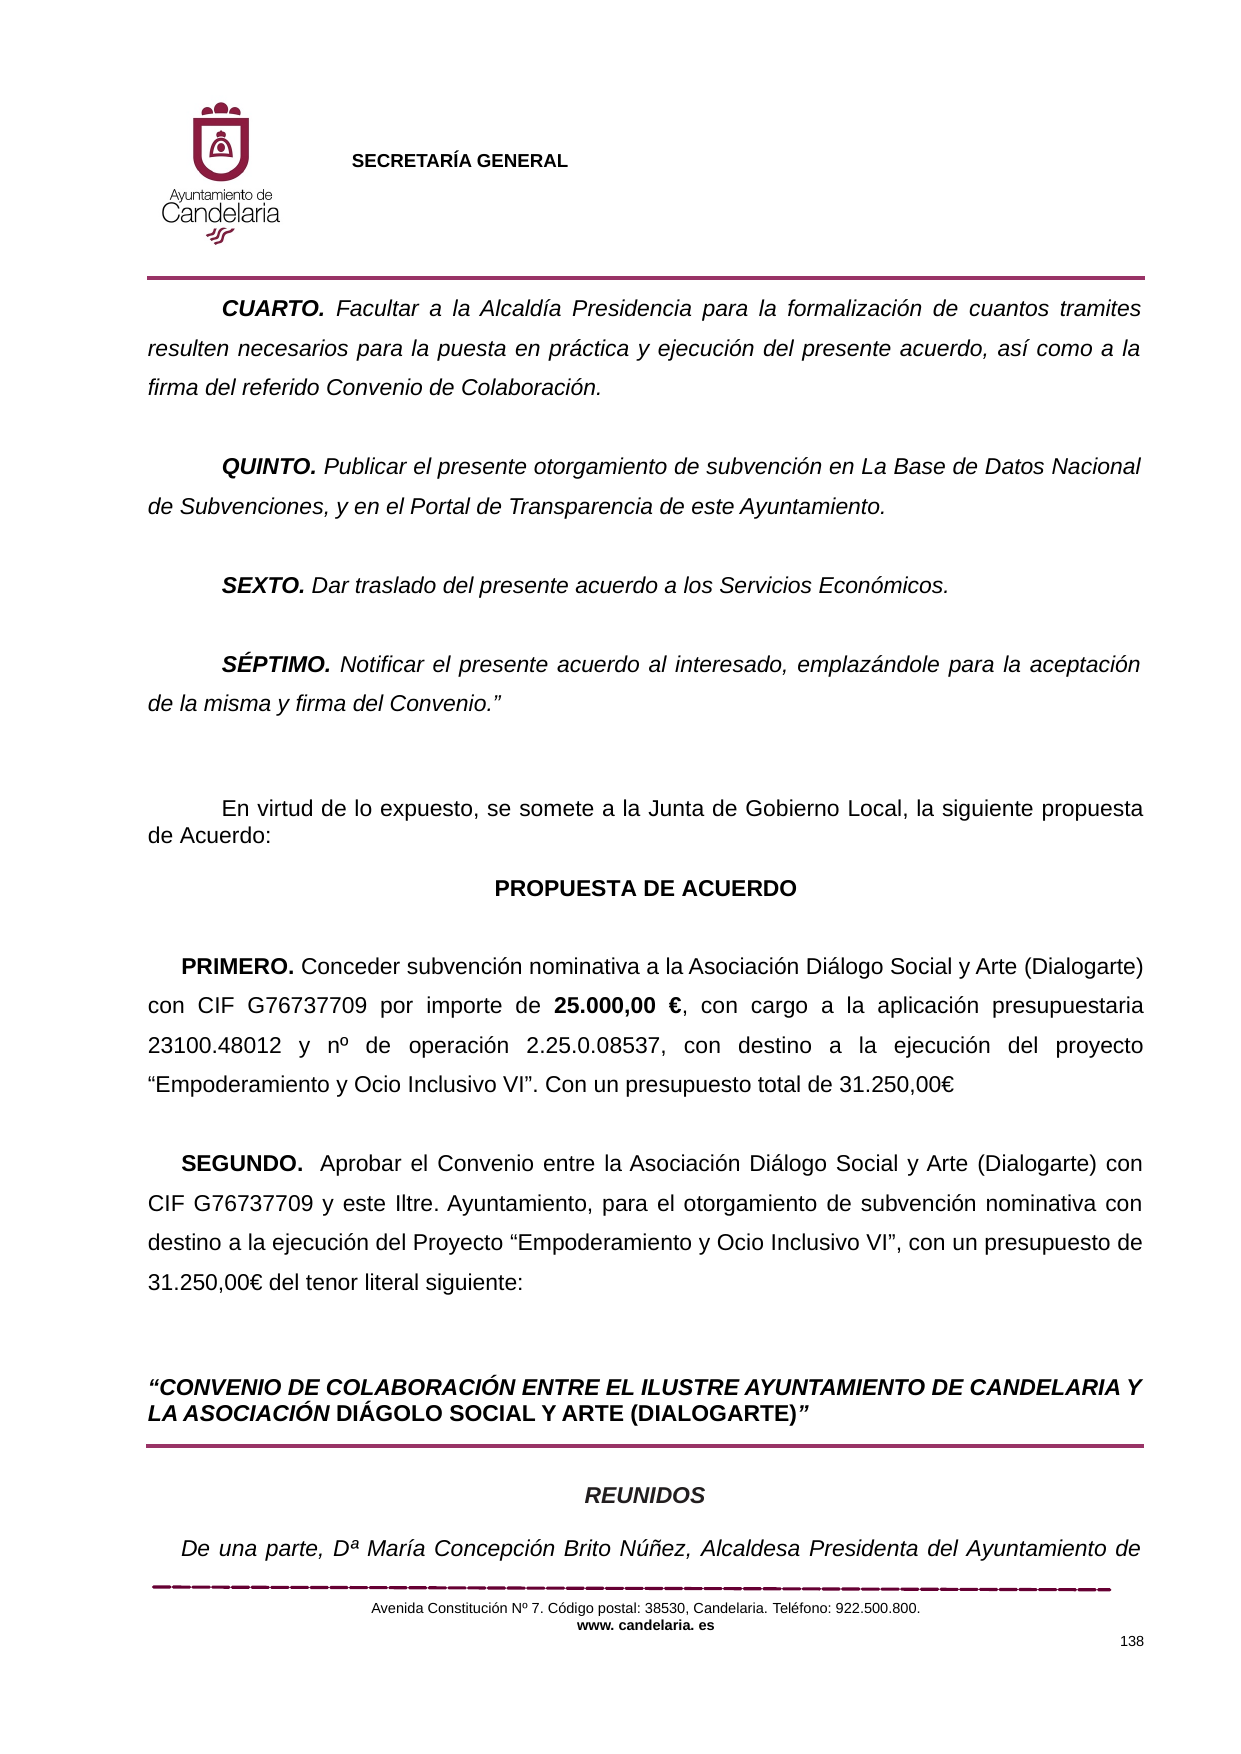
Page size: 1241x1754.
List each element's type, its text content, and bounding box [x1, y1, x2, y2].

text QUINTO. Publicar el presente otorgamiento de subvención en La Base de Datos Nacional de Subvenciones, y en el Portal de Transparencia de este Ayuntamiento. [148, 453, 1144, 519]
text “CONVENIO DE COLABORACIÓN ENTRE EL ILUSTRE AYUNTAMIENTO DE CANDELARIA Y LA ASOCIACIÓN DIÁGOLO SOCIAL Y ARTE (DIALOGARTE)” [148, 1374, 1144, 1427]
text SEXTO. Dar traslado del presente acuerdo a los Servicios Económicos. [148, 572, 1144, 598]
text En virtud de lo expuesto, se somete a la Junta de Gobierno Local, la siguiente propuesta de Acuerdo: [148, 795, 1144, 848]
text REUNIDOS [148, 1482, 1144, 1508]
text CUARTO. Facultar a la Alcaldía Presidencia para la formalización de cuantos tramites resulten necesarios para la puesta en práctica y ejecución del presente acuerdo, así como a la firma del referido Convenio de Colaboración. [148, 295, 1144, 401]
text SEGUNDO. Aprobar el Convenio entre la Asociación Diálogo Social y Arte (Dialogarte) con CIF G76737709 y este Iltre. Ayuntamiento, para el otorgamiento de subvención nominativa con destino a la ejecución del Proyecto “Empoderamiento y Ocio Inclusivo VI”, con un presupuesto de 31.250,00€ del tenor literal siguiente: [148, 1150, 1144, 1295]
text SÉPTIMO. Notificar el presente acuerdo al interesado, emplazándole para la aceptación de la misma y firma del Convenio.” [148, 651, 1144, 716]
text PROPUESTA DE ACUERDO [148, 874, 1144, 901]
text PRIMERO. Conceder subvención nominativa a la Asociación Diálogo Social y Arte (Dialogarte) con CIF G76737709 por importe de 25.000,00 €, con cargo a la aplicación presupuestaria 23100.48012 y nº de operación 2.25.0.08537, con destino a la ejecución del proyecto “Empoderamiento y Ocio Inclusivo VI”. Con un presupuesto total de 31.250,00€ [148, 953, 1144, 1098]
text De una parte, Dª María Concepción Brito Núñez, Alcaldesa Presidenta del Ayuntamiento de [148, 1534, 1144, 1561]
